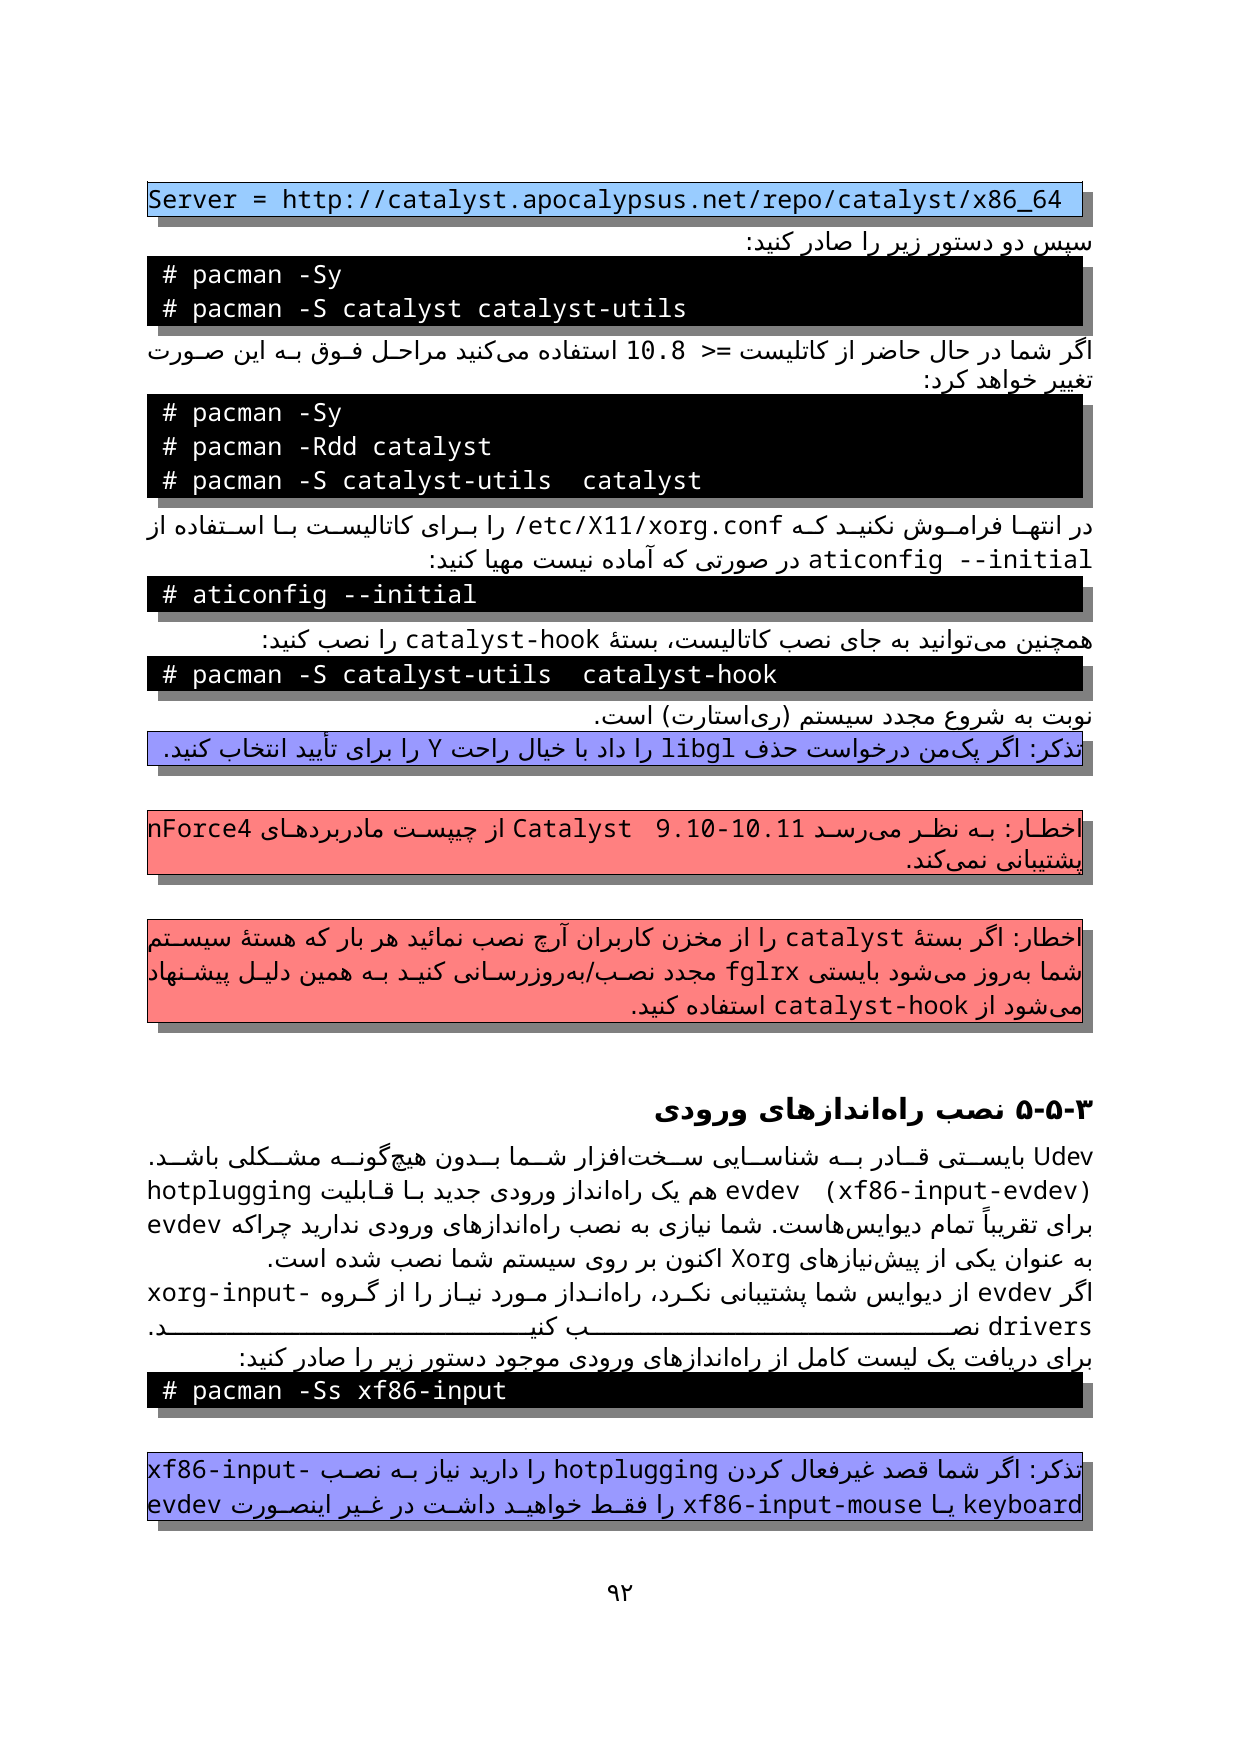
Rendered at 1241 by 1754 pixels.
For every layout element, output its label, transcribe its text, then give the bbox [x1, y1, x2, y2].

text نوبت به شروع مجدد سیستم (ری‌استارت) است. [147, 701, 1093, 731]
text Udev بایستی قادر به شناسایی سخت‌افزار شما بدون هیچ‌گونه مشکلی باشد. evdev (xf86-input-evdev)‎ هم یک راه‌انداز ورودی جدید با قابلیت hotplugging برای تقریباً تمام دیوایس‌هاست. شما نیازی به نصب راه‌انداز‌های ورودی ندارید چراکه evdev به عنوان یکی از پیش‌نیاز‌های Xorg اکنون بر روی سیستم شما نصب شده‌ است. [147, 1138, 1093, 1275]
text همچنین می‌توانید به جای نصب کاتالیست، بستهٔ catalyst-hook را نصب کنید: [147, 622, 1093, 656]
text سپس دو دستور زیر را صادر کنید: [147, 227, 1093, 256]
text اگر شما در حال حاضر از کاتلیست =< 10.8 استفاده می‌کنید مراحل فوق به این صورت تغییر خواهد کرد: [147, 336, 1093, 394]
subtitle ۵-۵-۳ نصب راه‌انداز‌های ورودی [147, 1092, 1093, 1126]
text در انتها فراموش نکنید که ‎/etc/X11/xorg.conf را برای کاتالیست با استفاده از aticonfig --initial در صورتی که آماده نیست مهیا کنید: [147, 508, 1093, 576]
text اگر evdev از دیوایس شما پشتیبانی نکرد، راه‌انداز مورد نیاز را از گروه xorg-input-drivers نصب کنید. برای دریافت یک لیست کامل از راه‌انداز‌های ورودی موجود دستور زیر را صادر کنید: [147, 1275, 1093, 1372]
